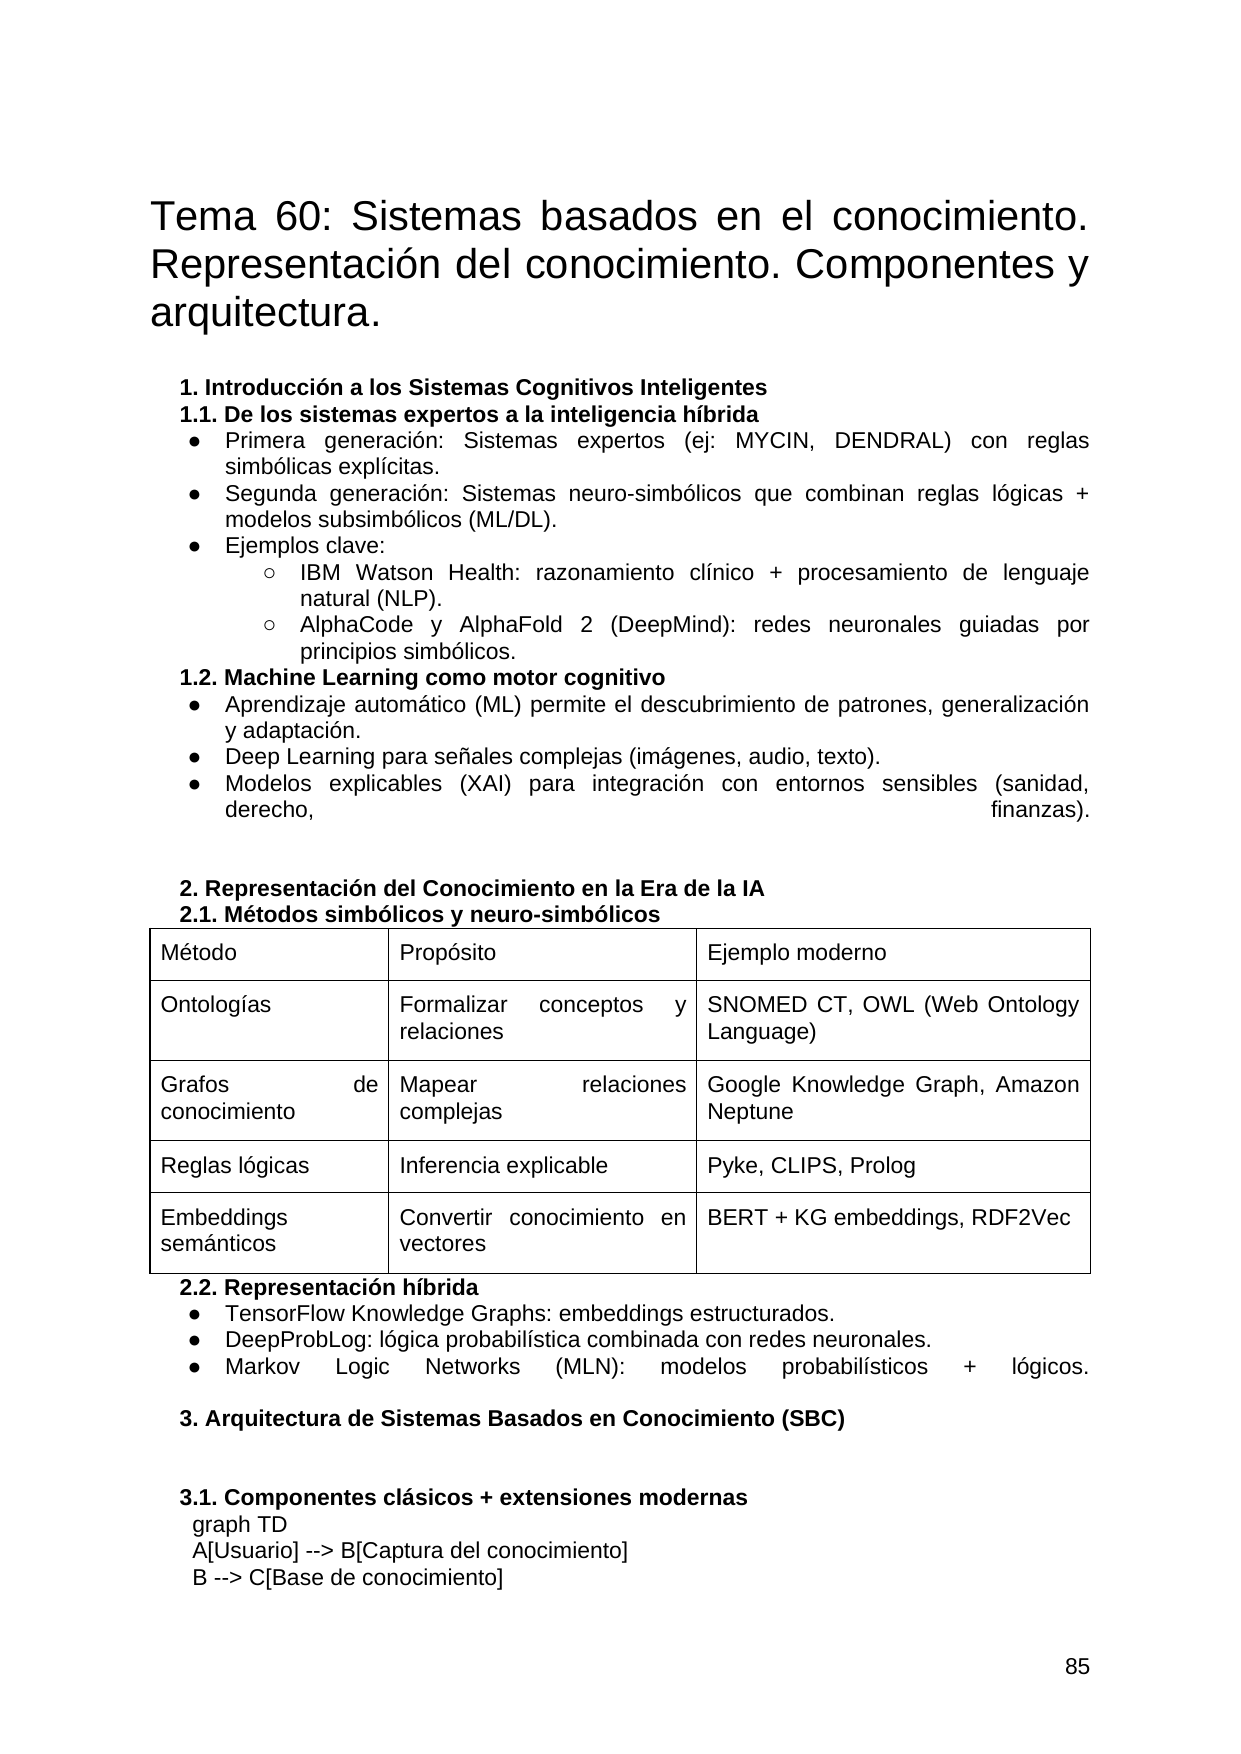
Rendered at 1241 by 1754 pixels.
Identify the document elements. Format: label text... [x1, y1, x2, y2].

table_header Ejemplo moderno [697, 929, 1090, 980]
table_header Método [151, 929, 388, 980]
text 1.1. De los sistemas expertos a la inteligencia híbrida [179, 401, 1090, 427]
table_cell Embeddings semánticos [151, 1193, 388, 1272]
text 2.2. Representación híbrida [179, 1274, 1090, 1300]
list IBM Watson Health: razonamiento clínico + procesamiento de lenguaje natural (NLP). [262, 559, 1090, 611]
list Aprendizaje automático (ML) permite el descubrimiento de patrones, generalización y adaptación. [187, 691, 1090, 743]
table_cell Convertir conocimiento en vectores [389, 1193, 696, 1272]
list Primera generación: Sistemas expertos (ej: MYCIN, DENDRAL) con reglas simbólicas explícitas. [187, 427, 1090, 480]
table_cell Pyke, CLIPS, Prolog [697, 1141, 1090, 1192]
list DeepProbLog: lógica probabilística combinada con redes neuronales. [187, 1326, 1090, 1353]
text 3. Arquitectura de Sistemas Basados en Conocimiento (SBC) [179, 1405, 1090, 1432]
text 1. Introducción a los Sistemas Cognitivos Inteligentes [179, 374, 1090, 401]
text B --> C[Base de conocimiento] [179, 1563, 1090, 1590]
list Deep Learning para señales complejas (imágenes, audio, texto). [187, 743, 1090, 769]
table_cell Inferencia explicable [389, 1141, 696, 1192]
table_header Propósito [389, 929, 696, 980]
table_cell Mapear relaciones complejas [389, 1061, 696, 1140]
text A[Usuario] --> B[Captura del conocimiento] [179, 1537, 1090, 1563]
table_cell SNOMED CT, OWL (Web Ontology Language) [697, 981, 1090, 1060]
table_cell Google Knowledge Graph, Amazon Neptune [697, 1061, 1090, 1140]
table_cell BERT + KG embeddings, RDF2Vec [697, 1193, 1090, 1272]
text graph TD [179, 1511, 1090, 1537]
text 3.1. Componentes clásicos + extensiones modernas [179, 1484, 1090, 1511]
table_cell Reglas lógicas [151, 1141, 388, 1192]
list Markov Logic Networks (MLN): modelos probabilísticos + lógicos. [187, 1353, 1090, 1405]
list Modelos explicables (XAI) para integración con entornos sensibles (sanidad, derecho, finanzas). [187, 769, 1090, 849]
text 2. Representación del Conocimiento en la Era de la IA [179, 875, 1090, 901]
text 2.1. Métodos simbólicos y neuro-simbólicos [179, 901, 1090, 928]
subtitle Tema 60: Sistemas basados en el conocimiento. Representación del conocimiento. Componentes y arquitectura. [150, 192, 1090, 335]
table_cell Grafos de conocimiento [151, 1061, 388, 1140]
list Ejemplos clave: [187, 532, 1090, 559]
list AlphaCode y AlphaFold 2 (DeepMind): redes neuronales guiadas por principios simbólicos. [262, 611, 1090, 664]
text 1.2. Machine Learning como motor cognitivo [179, 664, 1090, 691]
list Segunda generación: Sistemas neuro-simbólicos que combinan reglas lógicas + modelos subsimbólicos (ML/DL). [187, 480, 1090, 532]
table_cell Formalizar conceptos y relaciones [389, 981, 696, 1060]
list TensorFlow Knowledge Graphs: embeddings estructurados. [187, 1300, 1090, 1326]
table_cell Ontologías [151, 981, 388, 1060]
